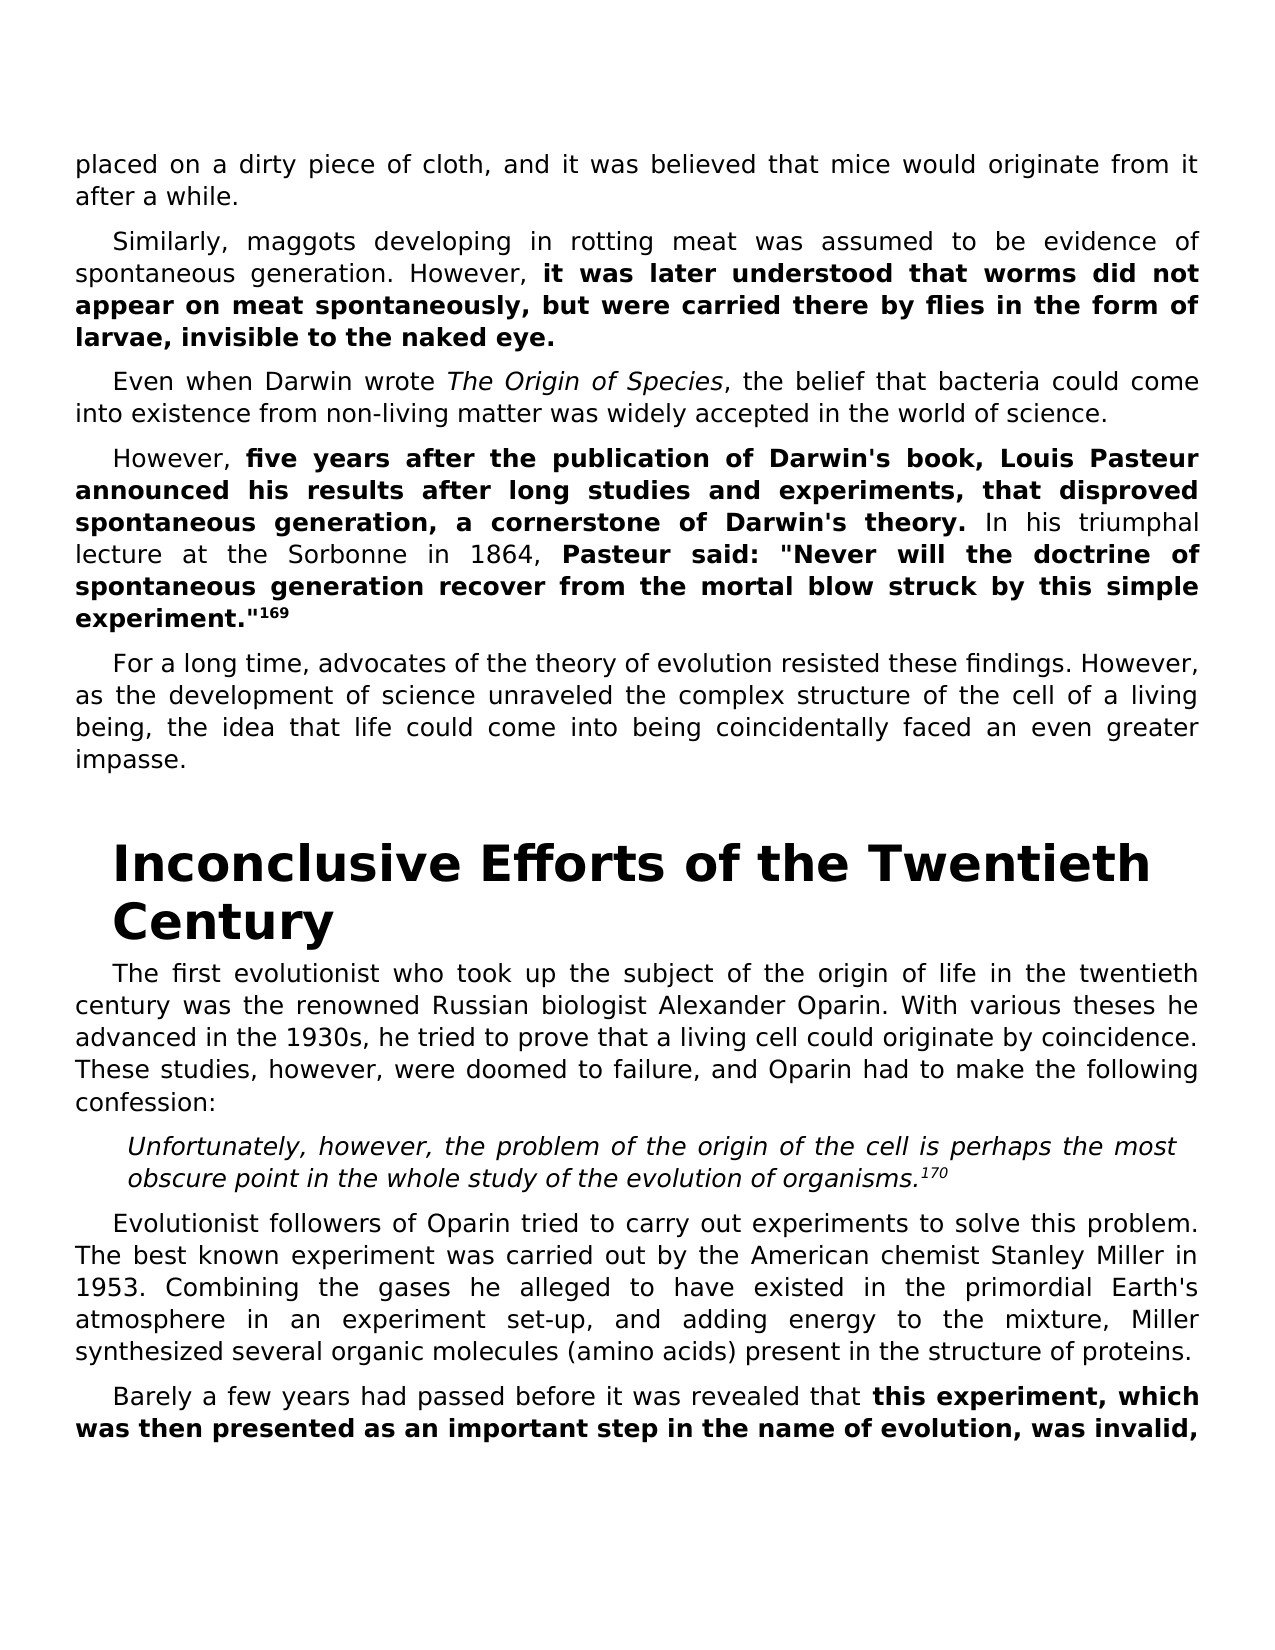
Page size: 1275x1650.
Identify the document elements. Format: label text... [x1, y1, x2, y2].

text The first evolutionist who took up the subject of the origin of life in the twentieth century was the renowned Russian biologist Alexander Oparin. With various theses he advanced in the 1930s, he tried to prove that a living cell could originate by coincidence. These studies, however, were doomed to failure, and Oparin had to make the following confession: [75, 959, 1200, 1117]
text However, five years after the publication of Darwin's book, Louis Pasteur announced his results after long studies and experiments, that disproved spontaneous generation, a cornerstone of Darwin's theory. In his triumphal lecture at the Sorbonne in 1864, Pasteur said: "Never will the doctrine of spontaneous generation recover from the mortal blow struck by this simple experiment."169 [75, 444, 1200, 634]
text Evolutionist followers of Oparin tried to carry out experiments to solve this problem. The best known experiment was carried out by the American chemist Stanley Miller in 1953. Combining the gases he alleged to have existed in the primordial Earth's atmosphere in an experiment set-up, and adding energy to the mixture, Miller synthesized several organic molecules (amino acids) present in the structure of proteins. [75, 1209, 1200, 1366]
subtitle Inconclusive Efforts of the Twentieth Century [112, 834, 1200, 951]
text Even when Darwin wrote The Origin of Species, the belief that bacteria could come into existence from non-living matter was widely accepted in the world of science. [75, 367, 1200, 429]
text Unfortunately, however, the problem of the origin of the cell is perhaps the most obscure point in the whole study of the evolution of organisms.170 [127, 1132, 1177, 1193]
text For a long time, advocates of the theory of evolution resisted these findings. However, as the development of science unraveled the complex structure of the cell of a living being, the idea that life could come into being coincidentally faced an even greater impasse. [75, 649, 1200, 774]
text placed on a dirty piece of cloth, and it was believed that mice would originate from it after a while. [75, 150, 1200, 211]
text Similarly, maggots developing in rotting meat was assumed to be evidence of spontaneous generation. However, it was later understood that worms did not appear on meat spontaneously, but were carried there by flies in the form of larvae, invisible to the naked eye. [75, 227, 1200, 352]
text Barely a few years had passed before it was revealed that this experiment, which was then presented as an important step in the name of evolution, was invalid, [75, 1382, 1200, 1443]
